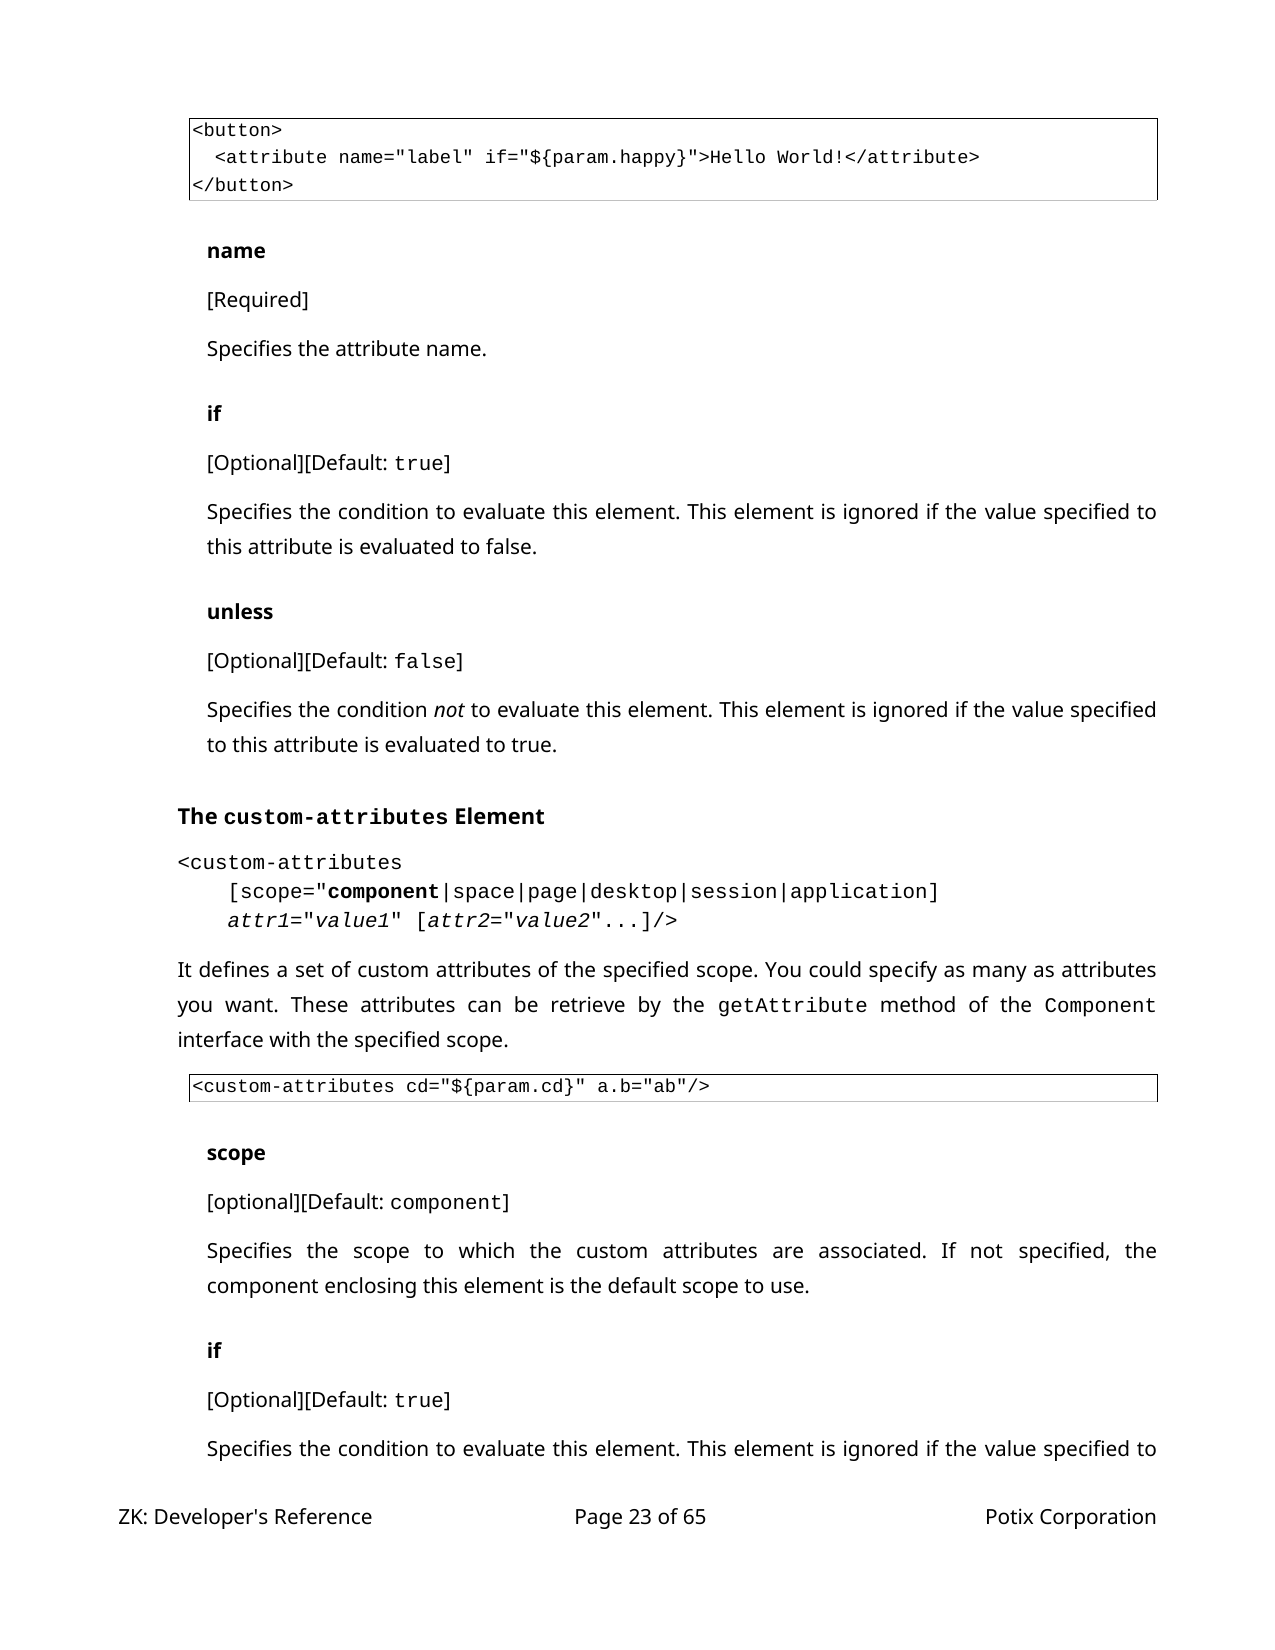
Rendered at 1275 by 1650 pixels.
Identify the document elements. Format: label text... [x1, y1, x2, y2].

text <custom-attributes cd="${param.cd}" a.b="ab"/> [190, 1075, 1157, 1101]
subtitle scope [207, 1138, 1157, 1167]
text [optional][Default: component] [207, 1187, 1157, 1216]
text Specifies the scope to which the custom attributes are associated. If not specified, the component enclosing this element is the default scope to use. [207, 1236, 1157, 1300]
subtitle if [207, 1336, 1157, 1365]
text <attribute name="label" if="${param.happy}">Hello World!</attribute> [190, 145, 1157, 169]
text It defines a set of custom attributes of the specified scope. You could specify as many as attributes you want. These attributes can be retrieve by the getAttribute method of the Component interface with the specified scope. [177, 955, 1157, 1054]
text [Optional][Default: true] [207, 1385, 1157, 1414]
text Specifies the attribute name. [207, 334, 1157, 362]
text <button> [190, 119, 1157, 142]
text [Optional][Default: true] [207, 448, 1157, 476]
subtitle unless [207, 597, 1157, 625]
subtitle name [207, 236, 1157, 265]
subtitle The custom-attributes Element [177, 801, 1157, 831]
text Specifies the condition not to evaluate this element. This element is ignored if the value specified to this attribute is evaluated to true. [207, 695, 1157, 759]
text Specifies the condition to evaluate this element. This element is ignored if the value specified to [207, 1434, 1157, 1463]
text [Required] [207, 285, 1157, 313]
text <custom-attributes [scope="component|space|page|desktop|session|application] attr1="value1" [attr2="value2"...]/> [177, 852, 1157, 934]
subtitle if [207, 399, 1157, 427]
text </button> [190, 172, 1157, 200]
text Specifies the condition to evaluate this element. This element is ignored if the value specified to this attribute is evaluated to false. [207, 497, 1157, 561]
text [Optional][Default: false] [207, 646, 1157, 674]
